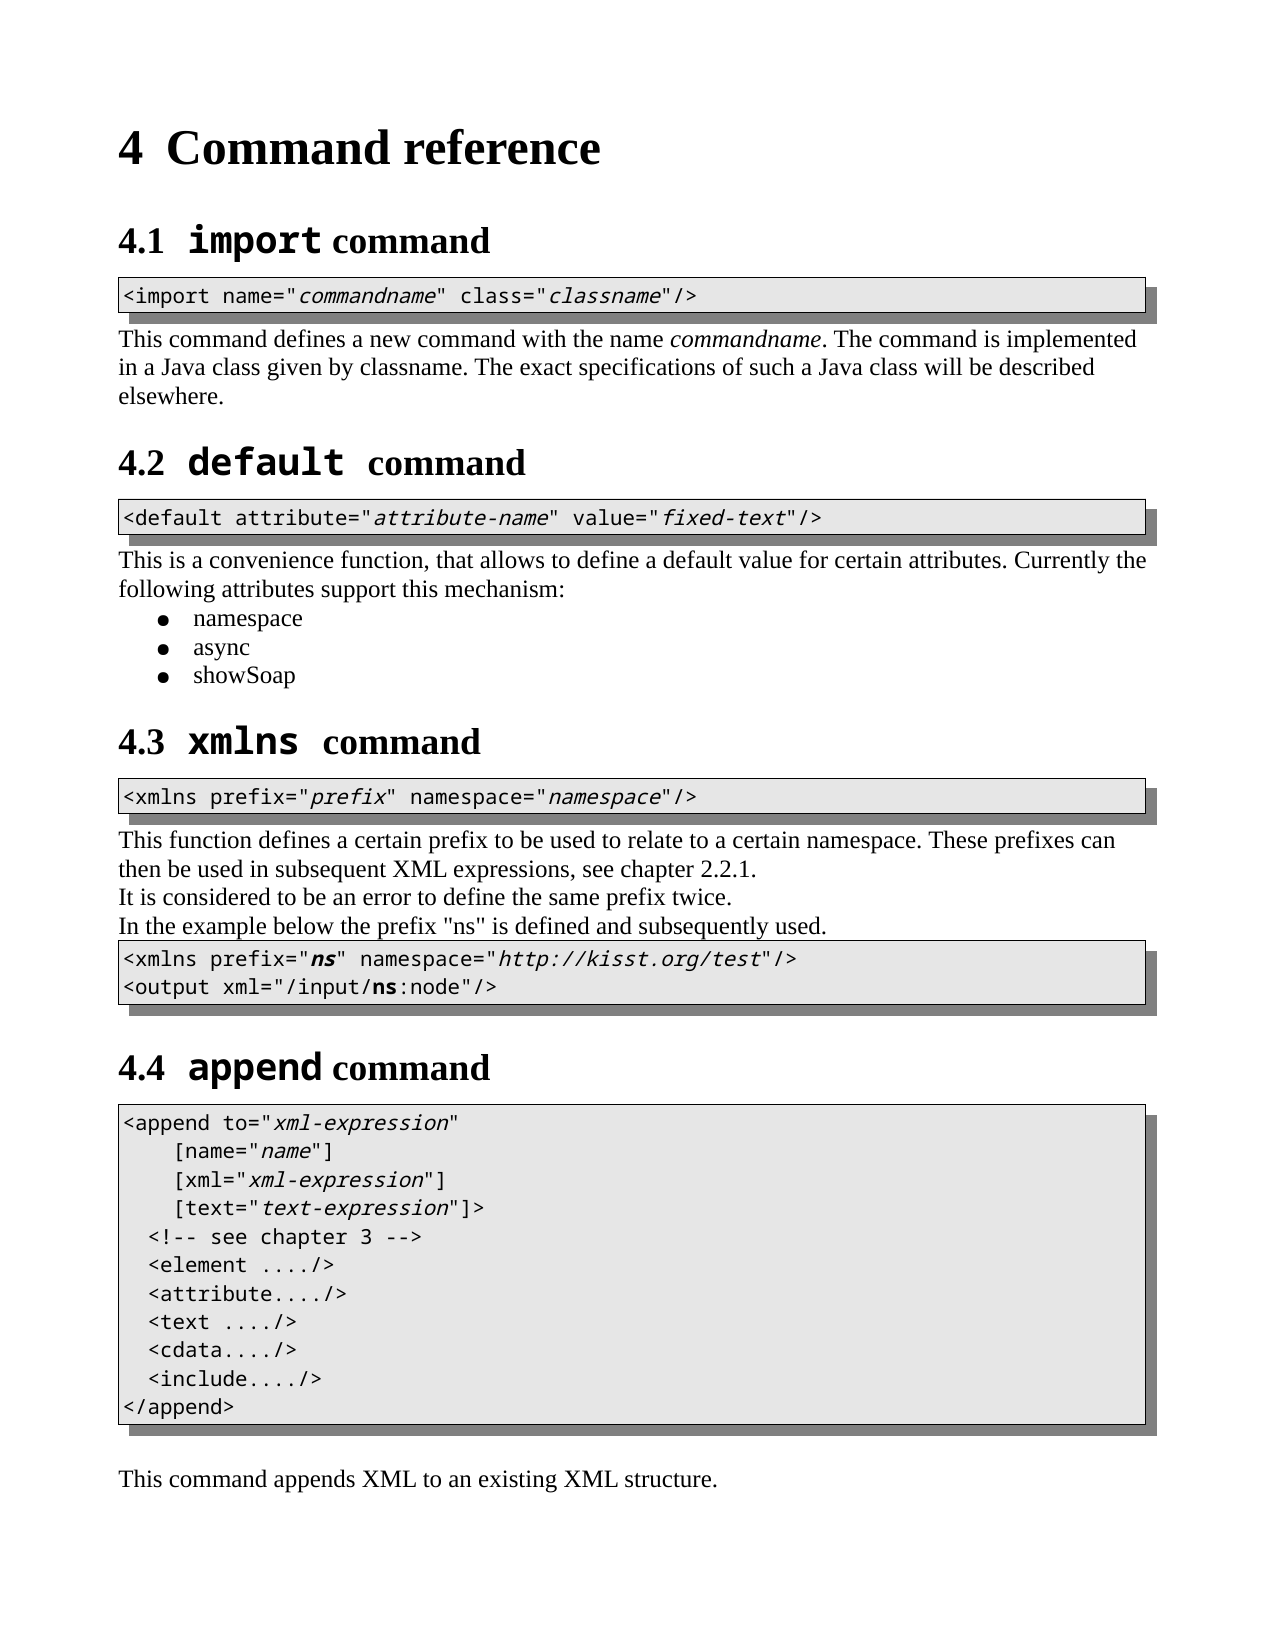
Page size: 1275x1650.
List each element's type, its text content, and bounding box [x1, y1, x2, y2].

text In the example below the prefix "ns" is defined and subsequently used. [118, 911, 1157, 940]
text It is considered to be an error to define the same prefix twice. [118, 882, 1157, 911]
text <include..../> [119, 1360, 1145, 1388]
list async [156, 632, 1157, 661]
text [text="text-expression"]> [119, 1189, 1145, 1218]
text <import name="commandname" class="classname"/> [119, 278, 1145, 312]
text <default attribute="attribute-name" value="fixed-text"/> [119, 500, 1145, 534]
text [name="name"] [119, 1132, 1145, 1161]
text [xml="xml-expression"] [119, 1161, 1145, 1189]
text This command defines a new command with the name commandname. The command is implemented in a Java class given by classname. The exact specifications of such a Java class will be described elsewhere. [118, 324, 1157, 410]
text <append to="xml-expression" [119, 1105, 1145, 1132]
list showSoap [156, 661, 1157, 689]
subtitle import command [118, 213, 1157, 264]
text <xmlns prefix="ns" namespace="http://kisst.org/test"/> [119, 941, 1145, 968]
text This command appends XML to an existing XML structure. [118, 1464, 1157, 1493]
subtitle xmlns command [118, 714, 1157, 765]
text This function defines a certain prefix to be used to relate to a certain namespace. These prefixes can then be used in subsequent XML expressions, see chapter 2.2.1. [118, 825, 1157, 882]
text </append> [119, 1388, 1145, 1424]
text <attribute..../> [119, 1275, 1145, 1303]
text This is a convenience function, that allows to define a default value for certain attributes. Currently the following attributes support this mechanism: [118, 546, 1157, 603]
text <xmlns prefix="prefix" namespace="namespace"/> [119, 779, 1145, 813]
text <text ..../> [119, 1303, 1145, 1332]
text <cdata..../> [119, 1332, 1145, 1360]
text <!-- see chapter 3 --> [119, 1218, 1145, 1246]
list namespace [156, 603, 1157, 632]
subtitle append command [118, 1041, 1157, 1092]
subtitle default command [118, 435, 1157, 486]
subtitle Command reference [118, 118, 1157, 176]
text <output xml="/input/ns:node"/> [119, 968, 1145, 1004]
text <element ..../> [119, 1246, 1145, 1275]
